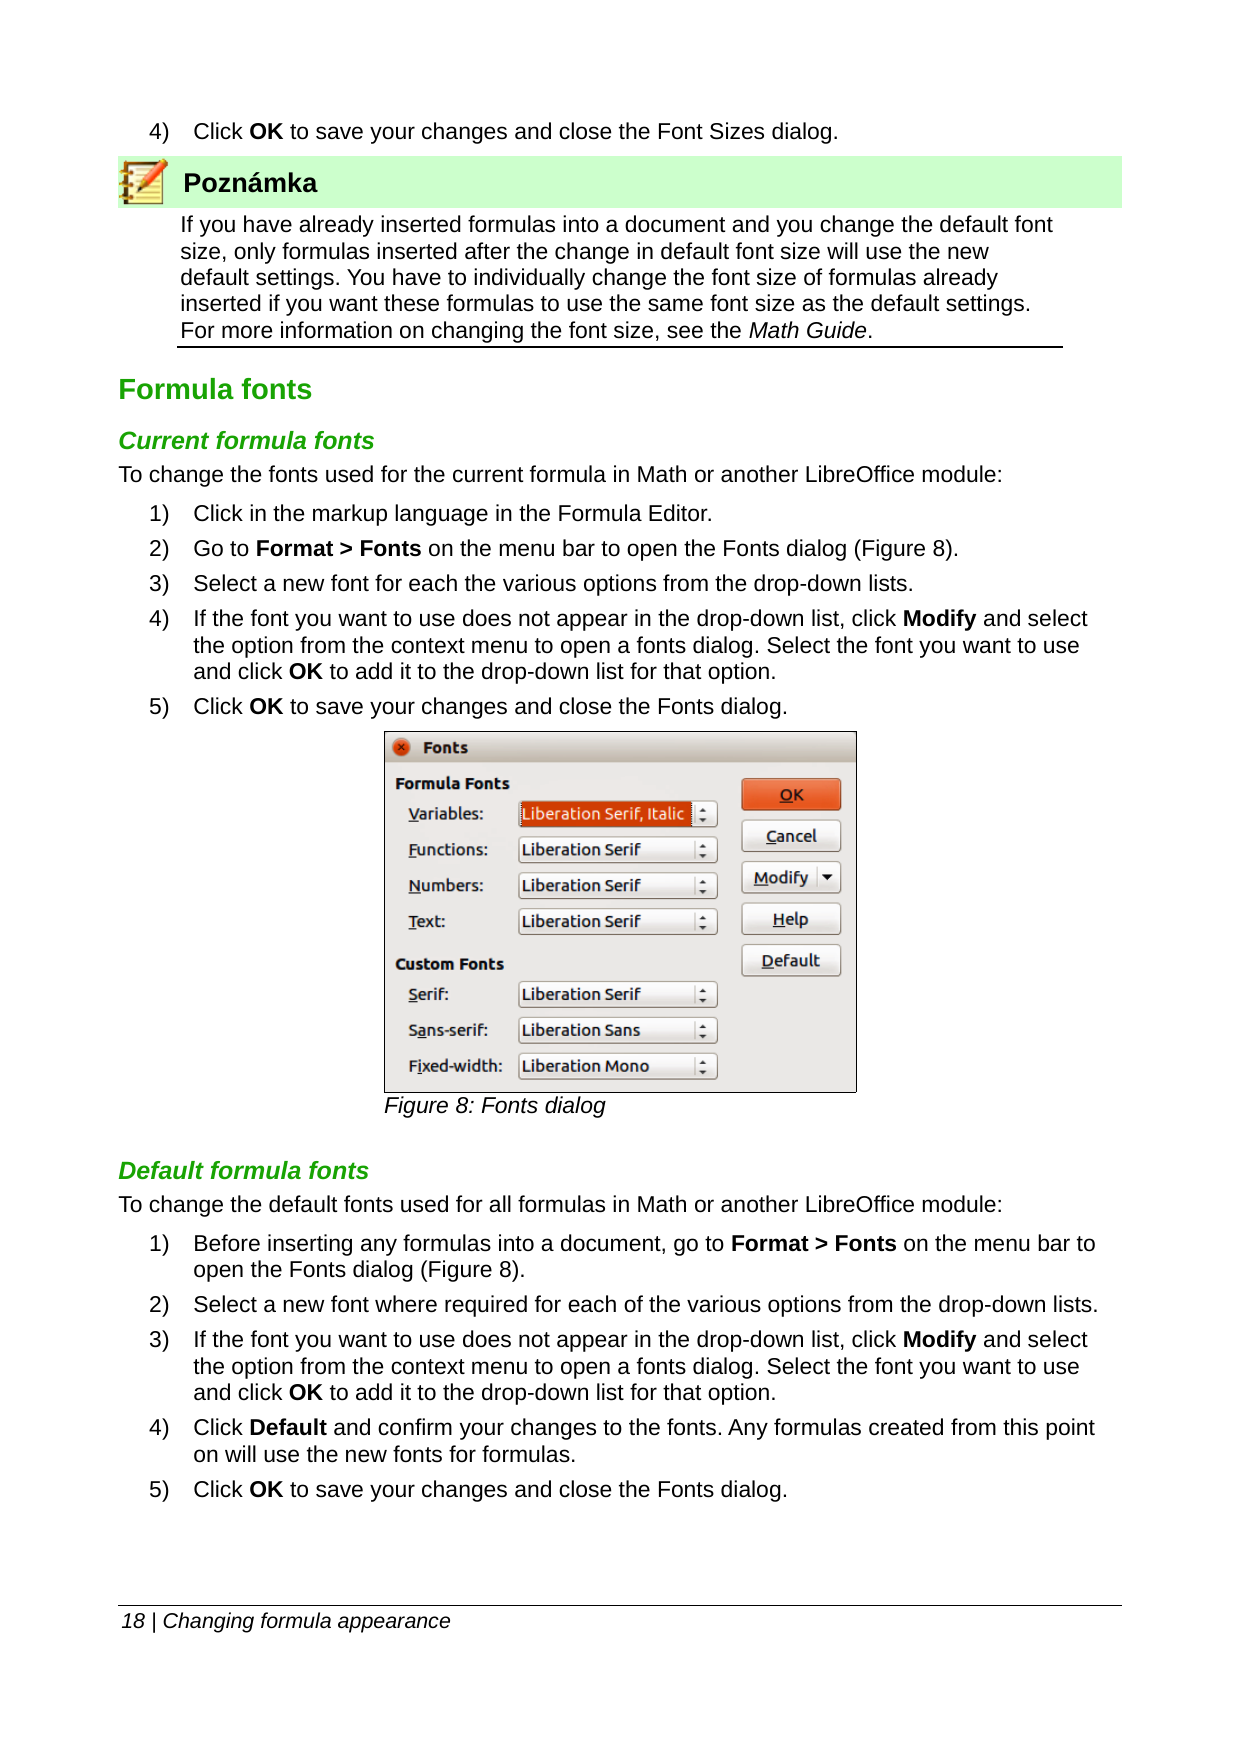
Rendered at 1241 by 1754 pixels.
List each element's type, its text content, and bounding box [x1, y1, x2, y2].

list Click in the markup language in the Formula Editor. [169, 499, 1122, 526]
list If the font you want to use does not appear in the drop-down list, click Modify and select the option from the context menu to open a fonts dialog. Select the font you want to use and click OK to add it to the drop-down list for that option. [169, 605, 1122, 684]
subtitle Formula fonts [118, 372, 1122, 405]
picture [385, 732, 856, 1092]
list Select a new font for each the various options from the drop-down lists. [169, 570, 1122, 596]
subtitle Default formula fonts [118, 1156, 1122, 1185]
picture [119, 157, 170, 208]
list If the font you want to use does not appear in the drop-down list, click Modify and select the option from the context menu to open a fonts dialog. Select the font you want to use and click OK to add it to the drop-down list for that option. [169, 1326, 1122, 1405]
list Click OK to save your changes and close the Fonts dialog. [169, 693, 1122, 719]
list Click OK to save your changes and close the Fonts dialog. [169, 1476, 1122, 1502]
list Before inserting any formulas into a document, go to Format > Fonts on the menu bar to open the Fonts dialog (Figure 8). [169, 1229, 1122, 1282]
list Select a new font where required for each of the various options from the drop-down lists. [169, 1291, 1122, 1317]
list Click Default and confirm your changes to the fonts. Any formulas created from this point on will use the new fonts for formulas. [169, 1414, 1122, 1467]
text To change the fonts used for the current formula in Math or another LibreOffice module: [118, 461, 1122, 487]
subtitle Current formula fonts [118, 426, 1122, 455]
list Go to Format > Fonts on the menu bar to open the Fonts dialog (Figure 8). [169, 535, 1122, 561]
subtitle Poznámka [118, 156, 1122, 208]
text Figure 8: Fonts dialog [384, 1093, 856, 1118]
text To change the default fonts used for all formulas in Math or another LibreOffice module: [118, 1191, 1122, 1217]
list Click OK to save your changes and close the Font Sizes dialog. [169, 118, 1122, 144]
text If you have already inserted formulas into a document and you change the default font size, only formulas inserted after the change in default font size will use the new default settings. You have to individually change the font size of formulas already inserted if you want these formulas to use the same font size as the default settings. For more information on changing the font size, see the Math Guide. [177, 208, 1063, 346]
